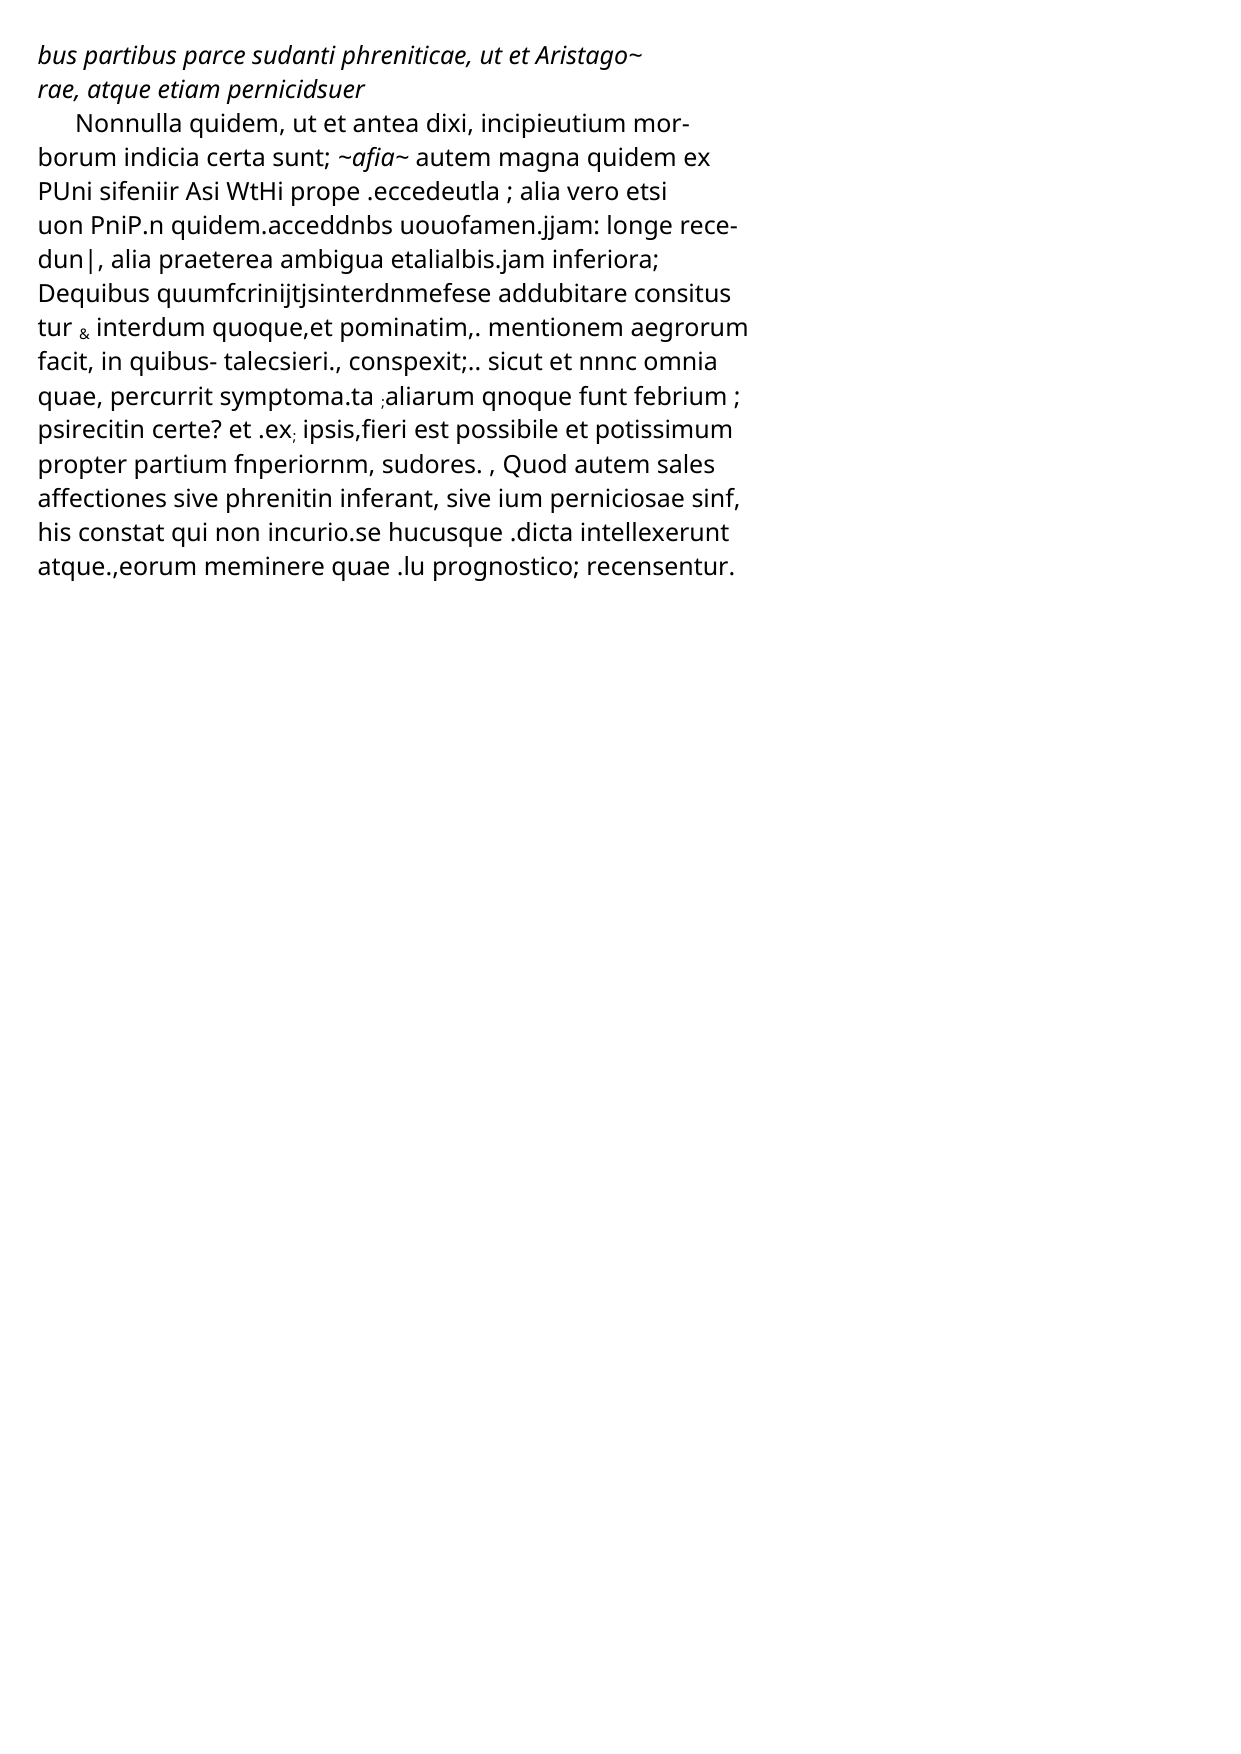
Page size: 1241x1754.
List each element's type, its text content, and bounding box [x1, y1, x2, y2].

text Nonnulla quidem, ut et antea dixi, incipieutium mor- borum indicia certa sunt; ~afia~ autem magna quidem ex PUni sifeniir Asi WtHi prope .eccedeutla ; alia vero etsi uon PniP.n quidem.acceddnbs uouofamen.jjam: longe rece- dun|, alia praeterea ambigua etalialbis.jam inferiora; Dequibus quumfcrinijtjsinterdnmefese addubitare consitus tur & interdum quoque,et pominatim,. mentionem aegrorum facit, in quibus- talecsieri., conspexit;.. sicut et nnnc omnia quae, percurrit symptoma.ta ;aliarum qnoque funt febrium ; psirecitin certe? et .ex; ipsis,fieri est possibile et potissimum propter partium fnperiornm, sudores. , Quod autem sales affectiones sive phrenitin inferant, sive ium perniciosae sinf, his constat qui non incurio.se hucusque .dicta intellexerunt atque.,eorum meminere quae .lu prognostico; recensentur. [37, 106, 1203, 582]
text bus partibus parce sudanti phreniticae, ut et Aristago~ rae, atque etiam pernicidsuer [37, 37, 1203, 106]
